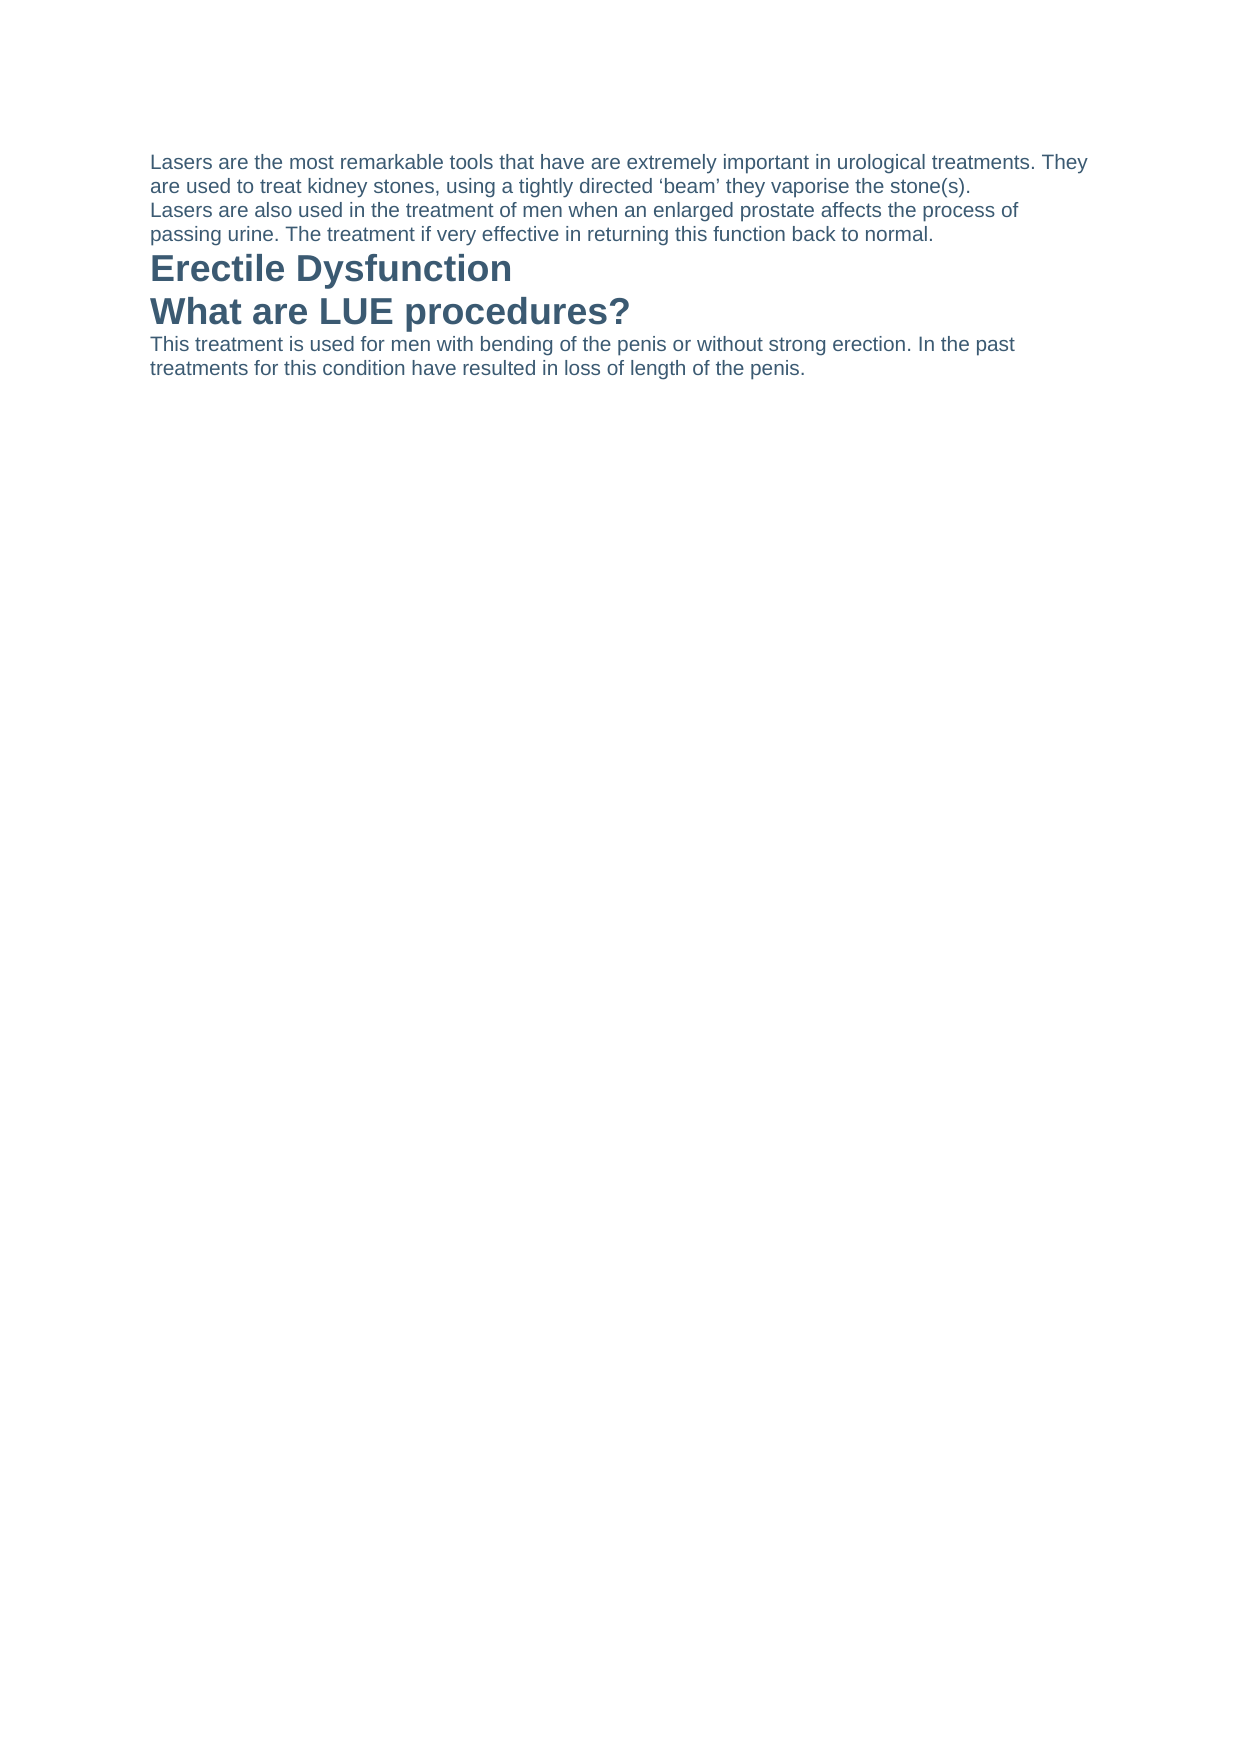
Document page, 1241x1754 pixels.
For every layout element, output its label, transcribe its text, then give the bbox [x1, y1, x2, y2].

subtitle What are LUE procedures? [150, 289, 1090, 332]
text Lasers are also used in the treatment of men when an enlarged prostate affects the process of passing urine. The treatment if very effective in returning this function back to normal. [150, 198, 1090, 246]
subtitle Erectile Dysfunction [150, 246, 1090, 289]
text This treatment is used for men with bending of the penis or without strong erection. In the past treatments for this condition have resulted in loss of length of the penis. [150, 332, 1090, 380]
text Lasers are the most remarkable tools that have are extremely important in urological treatments. They are used to treat kidney stones, using a tightly directed ‘beam’ they vaporise the stone(s). [150, 150, 1090, 198]
